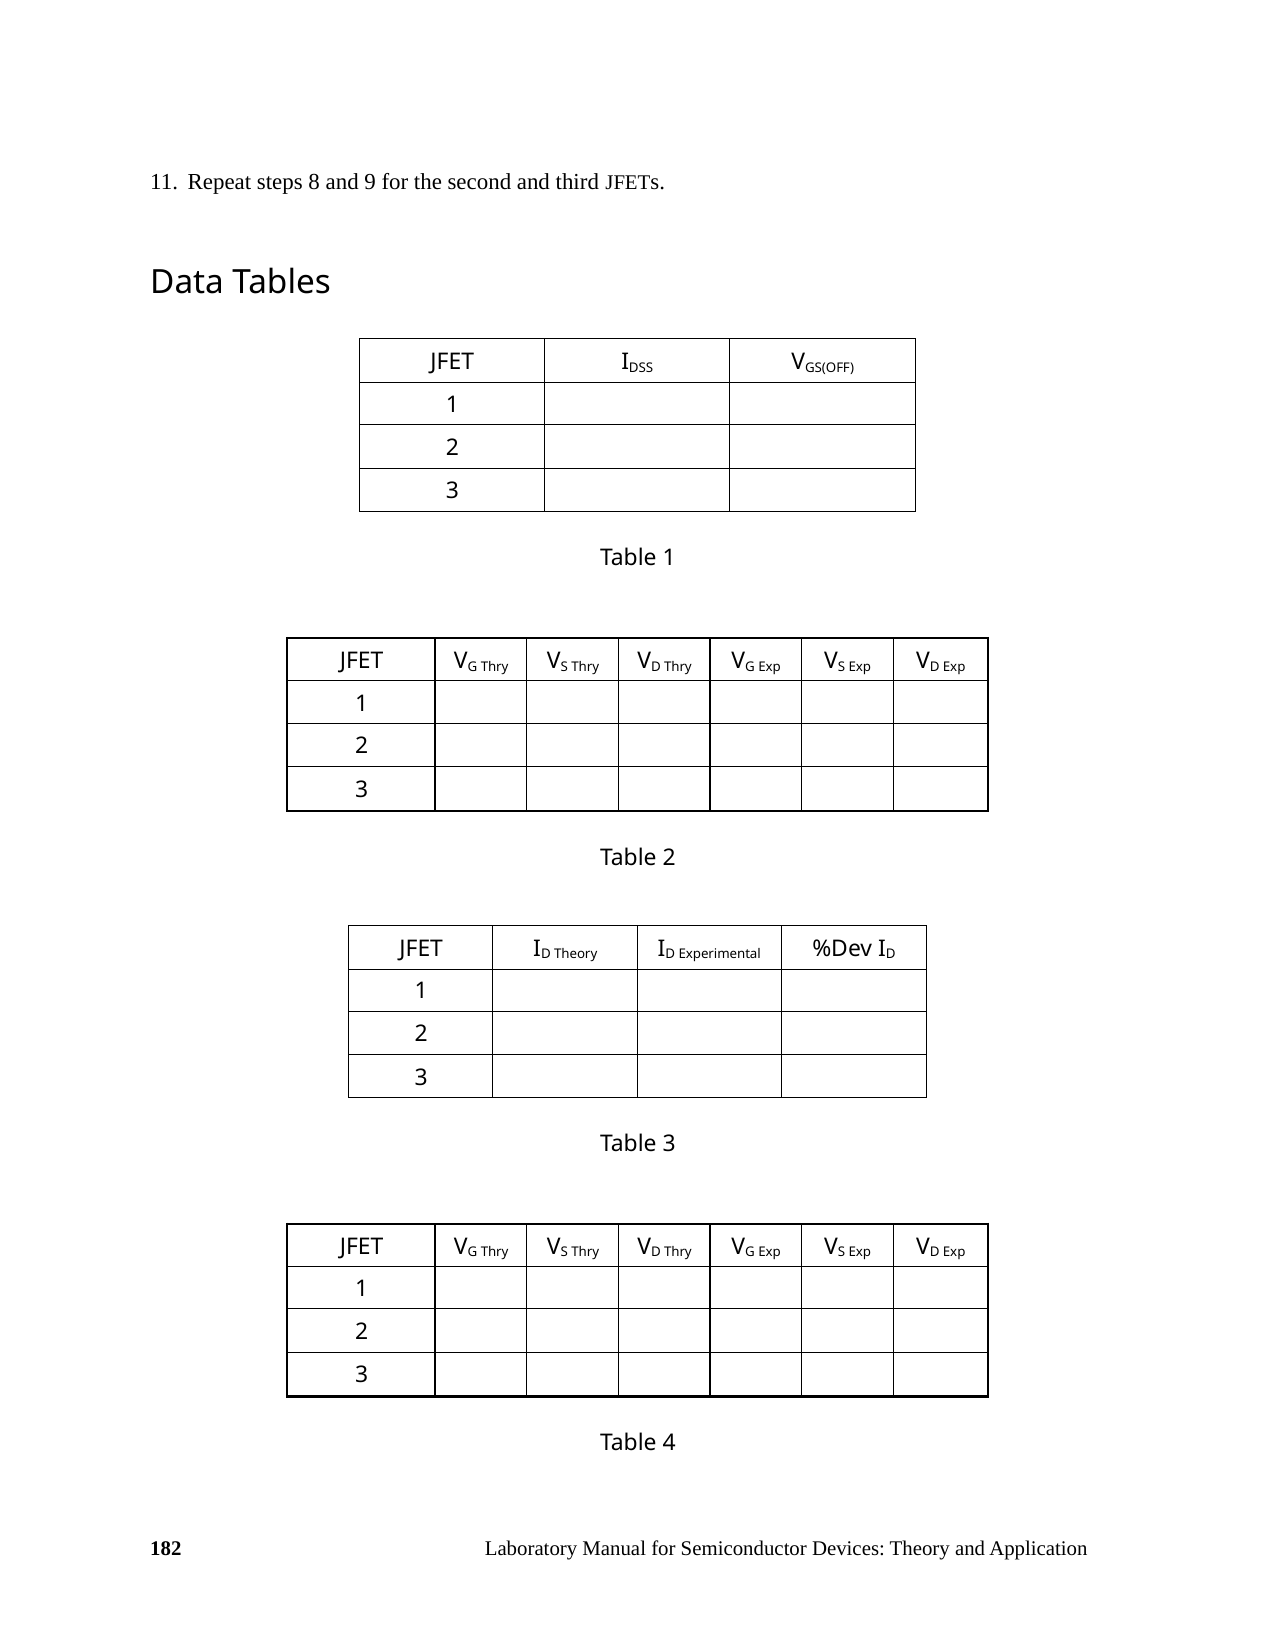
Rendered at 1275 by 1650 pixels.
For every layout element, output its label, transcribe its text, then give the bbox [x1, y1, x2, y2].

table_cell [802, 1309, 893, 1352]
table_header ID Theory [493, 926, 637, 968]
table_cell [436, 1353, 526, 1395]
table_cell [545, 469, 729, 511]
text Table 2 [150, 841, 1125, 872]
table_cell [436, 1267, 526, 1308]
table_header VG Exp [711, 639, 801, 680]
table_cell 2 [360, 425, 544, 468]
table_cell [493, 1055, 637, 1097]
list Repeat steps 8 and 9 for the second and third JFETs. [150, 168, 1125, 194]
text Table 3 [150, 1127, 1125, 1158]
table_cell [894, 681, 987, 723]
text Table 4 [150, 1426, 1125, 1457]
table_cell [436, 767, 526, 810]
table_cell [493, 970, 637, 1011]
table_cell 2 [288, 724, 434, 766]
table_cell [527, 767, 618, 810]
table_cell [638, 970, 781, 1011]
table_header %Dev ID [782, 926, 926, 968]
table_cell [782, 1055, 926, 1097]
table_cell [545, 383, 729, 424]
table_header VS Thry [527, 639, 618, 680]
table_cell [894, 767, 987, 810]
table_cell [894, 1309, 987, 1352]
table_header VD Thry [619, 639, 709, 680]
table_cell [894, 1267, 987, 1308]
table_cell [711, 767, 801, 810]
table_cell 3 [349, 1055, 492, 1097]
table_cell [493, 1012, 637, 1054]
table_cell [782, 1012, 926, 1054]
table_cell [730, 425, 915, 468]
table_header ID Experimental [638, 926, 781, 968]
table_cell [802, 681, 893, 723]
table_header VG Thry [436, 1225, 526, 1266]
table_cell [802, 1267, 893, 1308]
text Data Tables [150, 258, 1125, 303]
table_cell [527, 724, 618, 766]
table_cell [782, 970, 926, 1011]
table_header VG Exp [711, 1225, 801, 1266]
table_cell [894, 724, 987, 766]
table_cell [730, 383, 915, 424]
table_cell [711, 1267, 801, 1308]
table_cell [711, 1353, 801, 1395]
table_cell [527, 1309, 618, 1352]
table_header VS Thry [527, 1225, 618, 1266]
table_cell [894, 1353, 987, 1395]
table_cell 1 [288, 681, 434, 723]
table_cell 3 [360, 469, 544, 511]
table_header JFET [360, 339, 544, 382]
table_header IDSS [545, 339, 729, 382]
table_cell [802, 1353, 893, 1395]
table_header VD Exp [894, 639, 987, 680]
table_cell [619, 681, 709, 723]
table_cell [730, 469, 915, 511]
table_header JFET [288, 1225, 434, 1266]
table_header VGS(OFF) [730, 339, 915, 382]
table_cell 1 [288, 1267, 434, 1308]
table_cell 1 [349, 970, 492, 1011]
table_cell 3 [288, 767, 434, 810]
table_header JFET [349, 926, 492, 968]
table_cell [527, 681, 618, 723]
table_header VG Thry [436, 639, 526, 680]
table_cell [619, 767, 709, 810]
table_cell [527, 1267, 618, 1308]
table_cell [619, 724, 709, 766]
table_cell [638, 1012, 781, 1054]
table_cell [711, 681, 801, 723]
table_cell 2 [349, 1012, 492, 1054]
table_cell [619, 1353, 709, 1395]
table_cell 2 [288, 1309, 434, 1352]
table_header JFET [288, 639, 434, 680]
table_cell [802, 767, 893, 810]
table_cell [436, 724, 526, 766]
table_header VS Exp [802, 1225, 893, 1266]
table_cell [436, 681, 526, 723]
table_cell [711, 1309, 801, 1352]
table_cell [619, 1309, 709, 1352]
table_cell [638, 1055, 781, 1097]
table_header VD Thry [619, 1225, 709, 1266]
table_header VD Exp [894, 1225, 987, 1266]
table_cell 1 [360, 383, 544, 424]
table_cell [802, 724, 893, 766]
table_cell [527, 1353, 618, 1395]
table_cell [619, 1267, 709, 1308]
table_cell [436, 1309, 526, 1352]
table_header VS Exp [802, 639, 893, 680]
table_cell 3 [288, 1353, 434, 1395]
text Table 1 [150, 541, 1125, 572]
table_cell [545, 425, 729, 468]
table_cell [711, 724, 801, 766]
